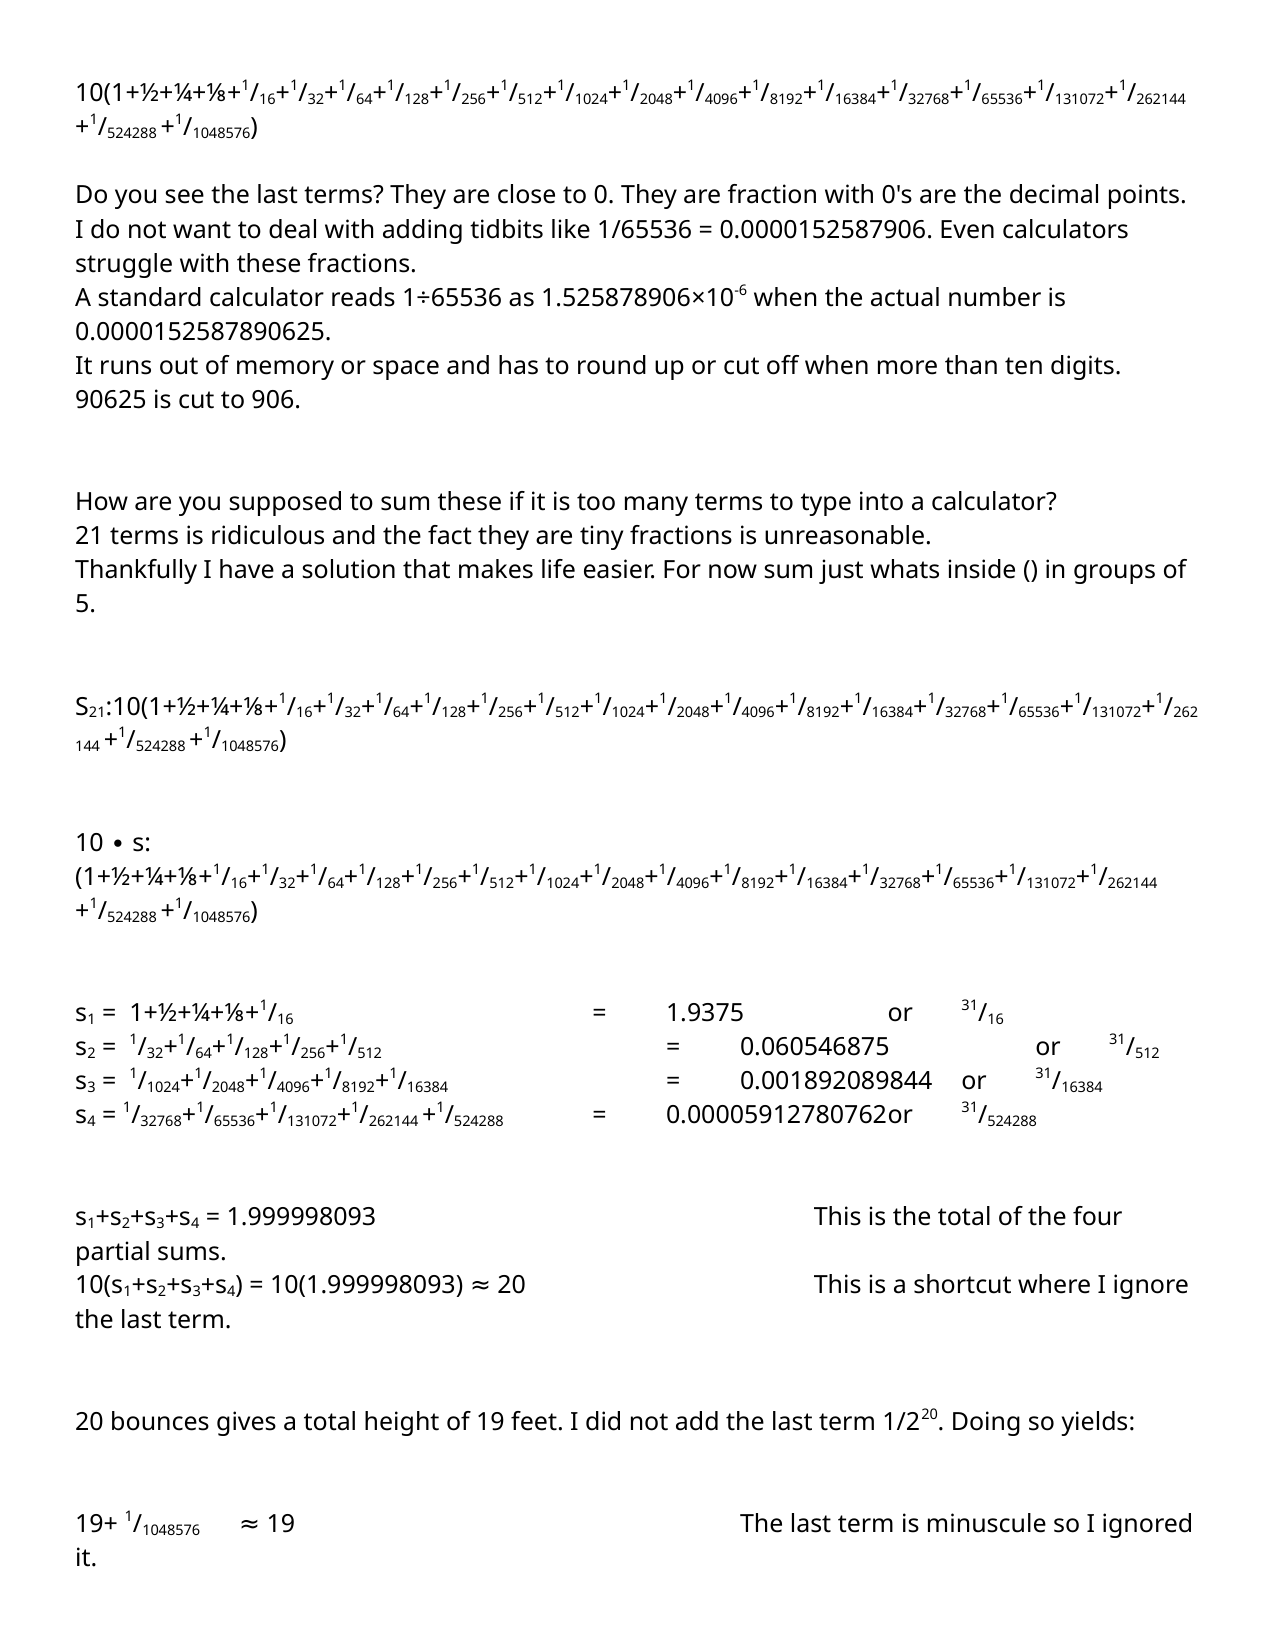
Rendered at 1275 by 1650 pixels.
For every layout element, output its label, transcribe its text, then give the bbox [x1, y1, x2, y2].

text 19+ 1/1048576 ≈ 19 The last term is minuscule so I ignored it. [75, 1506, 1200, 1574]
text s3 = 1/1024+1/2048+1/4096+1/8192+1/16384 = 0.001892089844 or 31/16384 [75, 1063, 1200, 1097]
text s1 = 1+½+¼+⅛+1/16 = 1.9375 or 31/16 [75, 995, 1200, 1029]
text 10 ∙ s:(1+½+¼+⅛+1/16+1/32+1/64+1/128+1/256+1/512+1/1024+1/2048+1/4096+1/8192+1/16384+1/32768+1/65536+1/131072+1/262144 +1/524288 +1/1048576) [75, 824, 1200, 927]
text 21 terms is ridiculous and the fact they are tiny fractions is unreasonable. [75, 518, 1200, 552]
text S21:10(1+½+¼+⅛+1/16+1/32+1/64+1/128+1/256+1/512+1/1024+1/2048+1/4096+1/8192+1/16384+1/32768+1/65536+1/131072+1/262144 +1/524288 +1/1048576) [75, 688, 1200, 756]
text How are you supposed to sum these if it is too many terms to type into a calculator? [75, 484, 1200, 518]
text 10(s1+s2+s3+s4) = 10(1.999998093) ≈ 20 This is a shortcut where I ignore the last term. [75, 1267, 1200, 1335]
text Thankfully I have a solution that makes life easier. For now sum just whats inside () in groups of 5. [75, 552, 1200, 620]
text Do you see the last terms? They are close to 0. They are fraction with 0's are the decimal points. I do not want to deal with adding tidbits like 1/65536 = 0.0000152587906. Even calculators struggle with these fractions. [75, 177, 1200, 279]
text 10(1+½+¼+⅛+1/16+1/32+1/64+1/128+1/256+1/512+1/1024+1/2048+1/4096+1/8192+1/16384+1/32768+1/65536+1/131072+1/262144 +1/524288 +1/1048576) [75, 75, 1200, 143]
text A standard calculator reads 1÷65536 as 1.525878906×10-6 when the actual number is 0.0000152587890625. [75, 279, 1200, 347]
text s1+s2+s3+s4 = 1.999998093 This is the total of the four partial sums. [75, 1199, 1200, 1267]
text s4 = 1/32768+1/65536+1/131072+1/262144 +1/524288 = 0.00005912780762 or 31/524288 [75, 1097, 1200, 1131]
text s2 = 1/32+1/64+1/128+1/256+1/512 = 0.060546875 or 31/512 [75, 1029, 1200, 1063]
text 20 bounces gives a total height of 19 feet. I did not add the last term 1/220. Doing so yields: [75, 1403, 1200, 1437]
text It runs out of memory or space and has to round up or cut off when more than ten digits. 90625 is cut to 906. [75, 347, 1200, 416]
